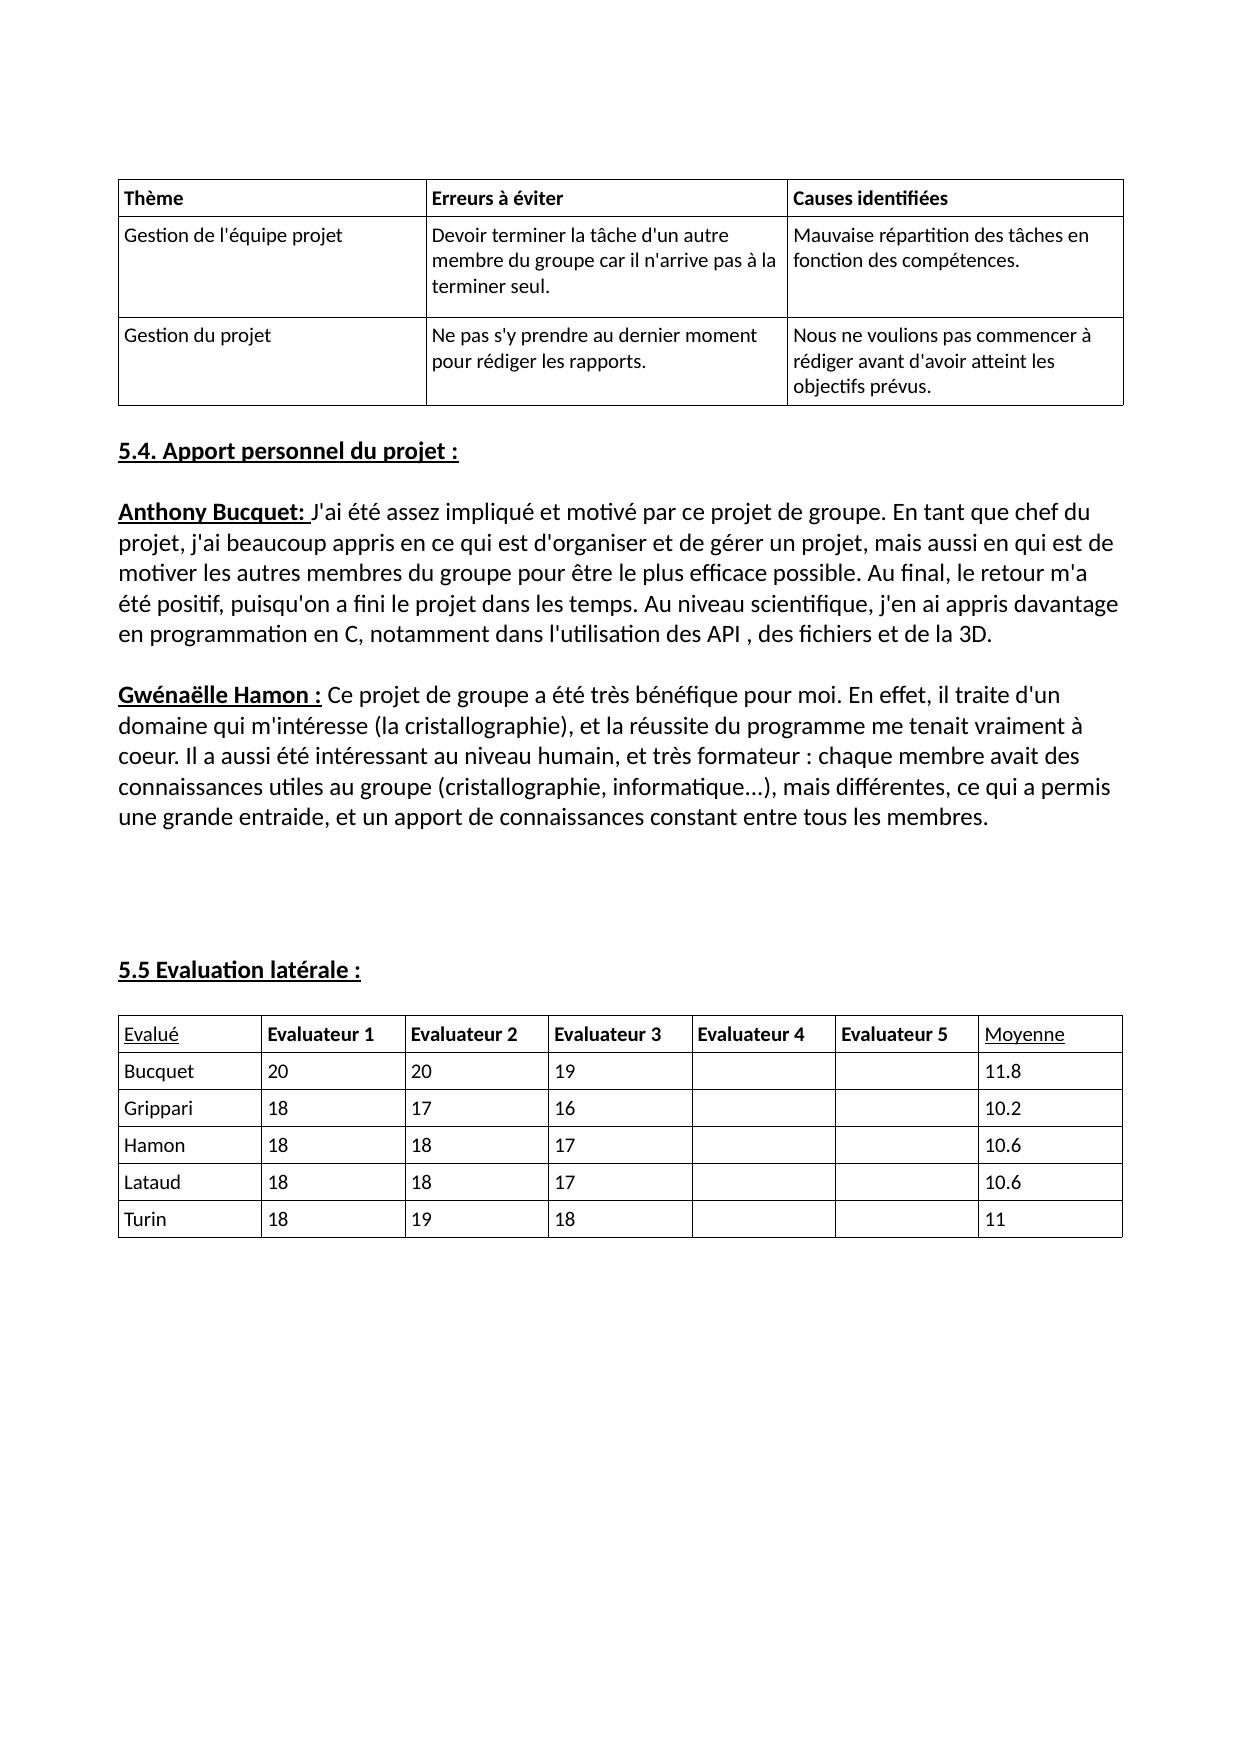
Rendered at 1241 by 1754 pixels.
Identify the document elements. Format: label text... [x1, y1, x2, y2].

table_cell 17 [549, 1164, 692, 1200]
table_cell Gestion de l'équipe projet [119, 217, 426, 317]
table_cell Lataud [119, 1164, 261, 1200]
table_cell 10,2 [979, 1090, 1122, 1126]
table_cell 18 [262, 1201, 405, 1237]
table_header Evaluateur 2 [406, 1016, 548, 1052]
table_cell 20 [262, 1053, 405, 1089]
table_cell Nous ne voulions pas commencer à rédiger avant d'avoir atteint les objectifs prévus. [788, 318, 1123, 405]
table_header Erreurs à éviter [427, 180, 787, 216]
table_cell [836, 1201, 978, 1237]
table_cell Turin [119, 1201, 261, 1237]
table_cell [693, 1201, 835, 1237]
table_cell 10,6 [979, 1127, 1122, 1163]
table_header Evaluateur 1 [262, 1016, 405, 1052]
table_cell 16 [549, 1090, 692, 1126]
table_cell 18 [262, 1090, 405, 1126]
table_cell [836, 1127, 978, 1163]
table_cell Mauvaise répartition des tâches en fonction des compétences. [788, 217, 1123, 317]
table_cell 18 [549, 1201, 692, 1237]
table_header Evalué [119, 1016, 261, 1052]
table_cell 18 [262, 1127, 405, 1163]
table_cell 11 [979, 1201, 1122, 1237]
table_cell 20 [406, 1053, 548, 1089]
table_cell [693, 1164, 835, 1200]
table_cell [693, 1090, 835, 1126]
table_cell Hamon [119, 1127, 261, 1163]
table_cell 10,6 [979, 1164, 1122, 1200]
table_cell Devoir terminer la tâche d'un autre membre du groupe car il n'arrive pas à la terminer seul. [427, 217, 787, 317]
table_cell [836, 1090, 978, 1126]
table_cell 11,8 [979, 1053, 1122, 1089]
table_header Causes identifiées [788, 180, 1123, 216]
table_cell [836, 1053, 978, 1089]
table_cell Grippari [119, 1090, 261, 1126]
table_header Evaluateur 3 [549, 1016, 692, 1052]
table_cell Bucquet [119, 1053, 261, 1089]
table_header Evaluateur 4 [693, 1016, 835, 1052]
table_cell 17 [406, 1090, 548, 1126]
table_cell 18 [406, 1127, 548, 1163]
table_header Moyenne [979, 1016, 1122, 1052]
table_cell Ne pas s'y prendre au dernier moment pour rédiger les rapports. [427, 318, 787, 405]
table_cell 18 [262, 1164, 405, 1200]
table_header Thème [119, 180, 426, 216]
table_header Evaluateur 5 [836, 1016, 978, 1052]
table_cell [836, 1164, 978, 1200]
table_cell 17 [549, 1127, 692, 1163]
text Gwénaëlle Hamon : Ce projet de groupe a été très bénéfique pour moi. En effet, il traite d'un domaine qui m'intéresse (la cristallographie), et la réussite du programme me tenait vraiment à coeur. Il a aussi été intéressant au niveau humain, et très formateur : chaque membre avait des connaissances utiles au groupe (cristallographie, informatique...), mais différentes, ce qui a permis une grande entraide, et un apport de connaissances constant entre tous les membres. 5.5 Evaluation latérale : [118, 649, 1122, 1015]
table_cell 19 [406, 1201, 548, 1237]
table_cell 18 [406, 1164, 548, 1200]
text 5.4. Apport personnel du projet : Anthony Bucquet: J'ai été assez impliqué et motivé par ce projet de groupe. En tant que chef du projet, j'ai beaucoup appris en ce qui est d'organiser et de gérer un projet, mais aussi en qui est de motiver les autres membres du groupe pour être le plus efficace possible. Au final, le retour m'a été positif, puisqu'on a fini le projet dans les temps. Au niveau scientifique, j'en ai appris davantage en programmation en C, notamment dans l'utilisation des API , des fichiers et de la 3D. [118, 435, 1122, 649]
table_cell 19 [549, 1053, 692, 1089]
table_cell [693, 1127, 835, 1163]
table_cell [693, 1053, 835, 1089]
table_cell Gestion du projet [119, 318, 426, 405]
